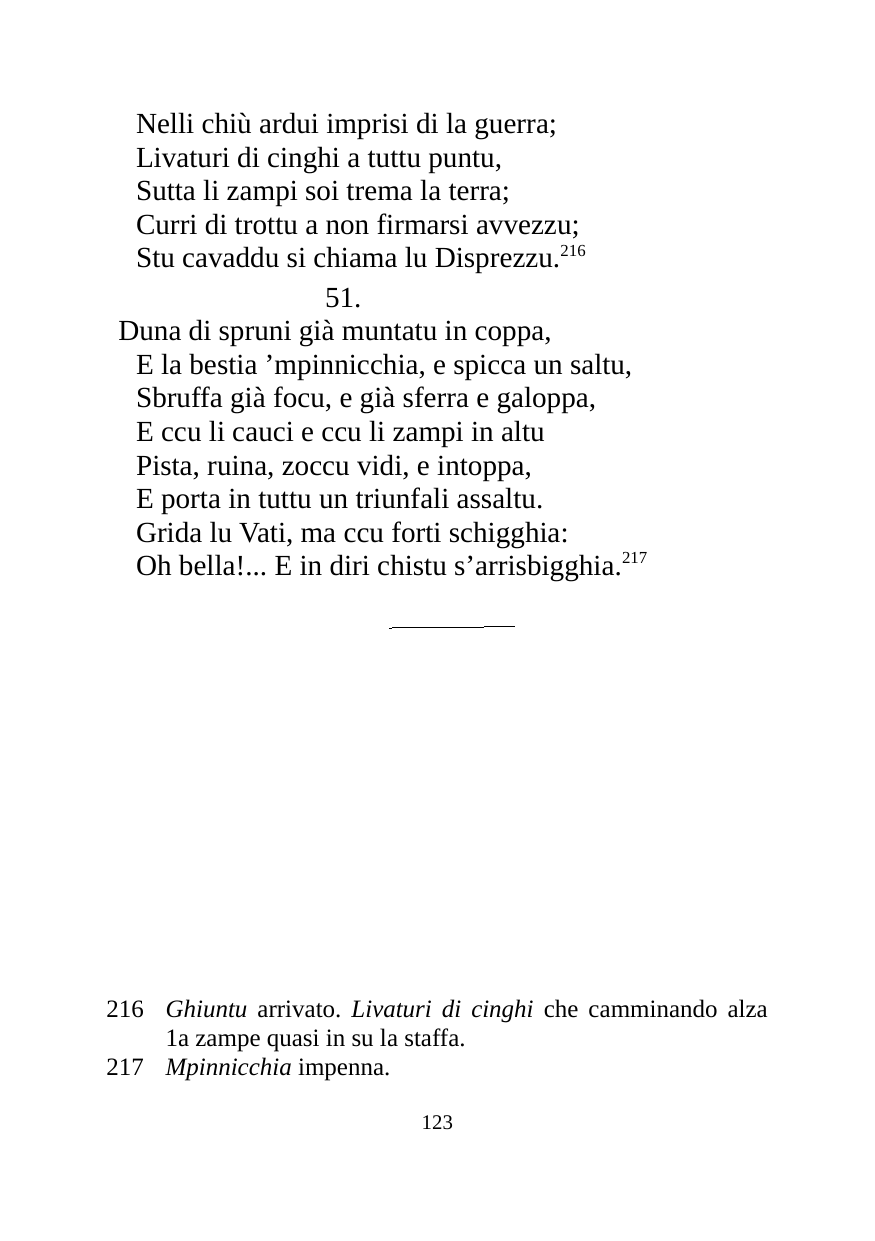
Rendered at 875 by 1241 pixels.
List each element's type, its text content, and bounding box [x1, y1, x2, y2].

text Ghiuntu arrivato. Livaturi di cinghi che camminando alza 1a zampe quasi in su la staffa. [106, 994, 768, 1052]
text Duna di spruni già muntatu in coppa, E la bestia ’mpinnicchia, e spicca un saltu, Sbruffa già focu, e già sferra e galoppa, E ccu li cauci e ccu li zampi in altu Pista, ruina, zoccu vidi, e intoppa, E porta in tuttu un triunfali assaltu. Grida lu Vati, ma ccu forti schigghia: Oh bella!... E in diri chistu s’arrisbigghia. [118, 313, 768, 582]
text 51. [325, 280, 768, 313]
text Nelli chiù ardui imprisi di la guerra; Livaturi di cinghi a tuttu puntu, Sutta li zampi soi trema la terra; Curri di trottu a non firmarsi avvezzu; Stu cavaddu si chiama lu Disprezzu. [118, 106, 768, 274]
text Mpinnicchia impenna. [106, 1052, 768, 1080]
